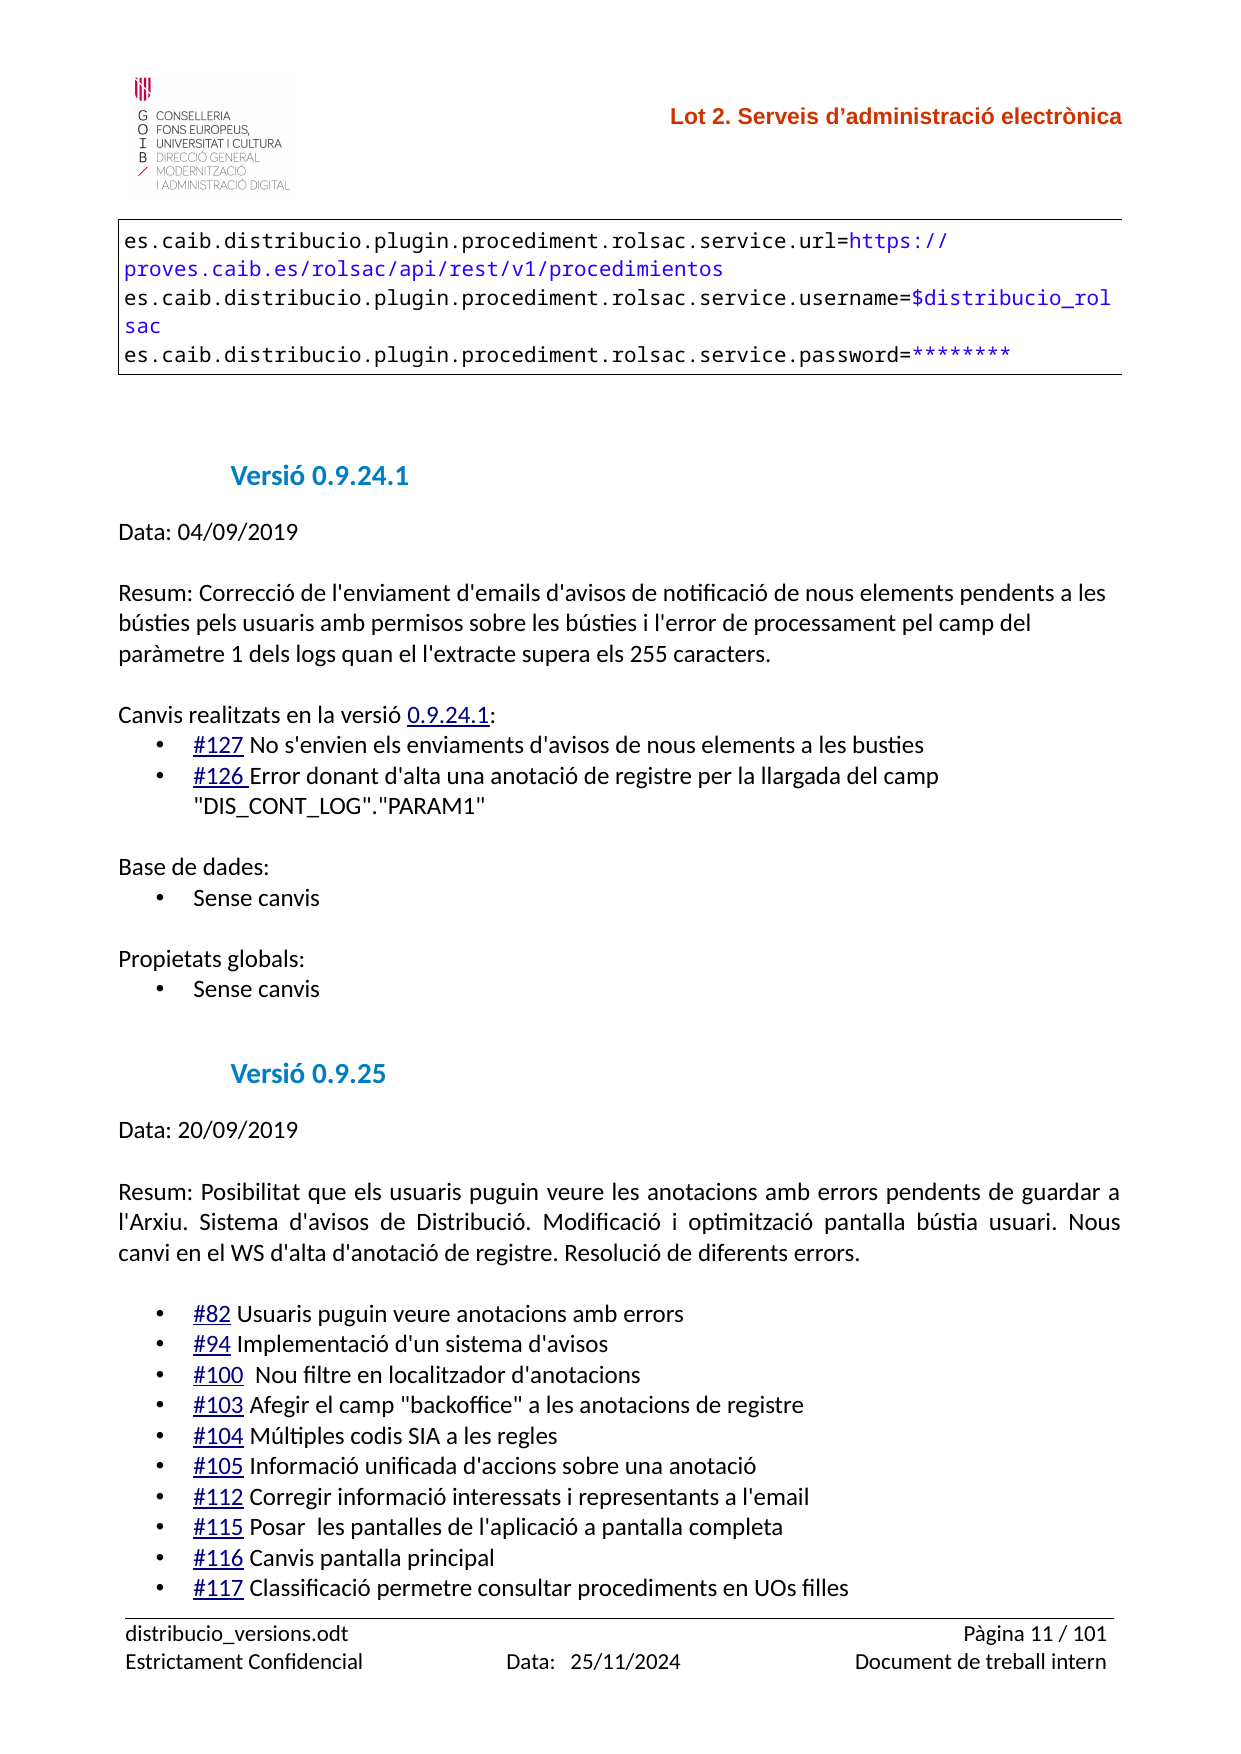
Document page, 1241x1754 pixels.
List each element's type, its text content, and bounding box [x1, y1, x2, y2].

subtitle Versió 0.9.24.1 [153, 457, 1122, 492]
text Data: 04/09/2019 [118, 516, 1122, 546]
list #127 No s'envien els enviaments d'avisos de nous elements a les busties [156, 729, 1122, 760]
list #82 Usuaris puguin veure anotacions amb errors [156, 1298, 1122, 1328]
subtitle Versió 0.9.25 [153, 1055, 1122, 1091]
list Sense canvis [156, 882, 1122, 913]
text Base de dades: [118, 852, 1122, 882]
list #116 Canvis pantalla principal [156, 1542, 1122, 1572]
list #104 Múltiples codis SIA a les regles [156, 1420, 1122, 1450]
list #105 Informació unificada d'accions sobre una anotació [156, 1450, 1122, 1481]
list #112 Corregir informació interessats i representants a l'email [156, 1481, 1122, 1511]
list #100 Nou filtre en localitzador d'anotacions [156, 1359, 1122, 1389]
list #126 Error donant d'alta una anotació de registre per la llargada del camp "DIS_CONT_LOG"."PARAM1" [156, 760, 1122, 821]
text Resum: Correcció de l'enviament d'emails d'avisos de notificació de nous elements pendents a les bústies pels usuaris amb permisos sobre les bústies i l'error de processament pel camp del paràmetre 1 dels logs quan el l'extracte supera els 255 caracters. [118, 577, 1122, 668]
table_header es.caib.distribucio.plugin.procediment.rolsac.service.url=https://proves.caib.es/rolsac/api/rest/v1/procedimientos es.caib.distribucio.plugin.procediment.rolsac.service.username=$distribucio_rolsac es.caib.distribucio.plugin.procediment.rolsac.service.password=******** [119, 220, 1122, 374]
list #117 Classificació permetre consultar procediments en UOs filles [156, 1572, 1122, 1603]
list Sense canvis [156, 974, 1122, 1004]
list #103 Afegir el camp "backoffice" a les anotacions de registre [156, 1389, 1122, 1420]
list #115 Posar les pantalles de l'aplicació a pantalla completa [156, 1511, 1122, 1542]
text Canvis realitzats en la versió 0.9.24.1: [118, 699, 1122, 729]
list #94 Implementació d'un sistema d'avisos [156, 1328, 1122, 1359]
text Resum: Posibilitat que els usuaris puguin veure les anotacions amb errors pendents de guardar a l'Arxiu. Sistema d'avisos de Distribució. Modificació i optimització pantalla bústia usuari. Nous canvi en el WS d'alta d'anotació de registre. Resolució de diferents errors. [118, 1176, 1122, 1267]
picture [126, 70, 299, 197]
text Propietats globals: [118, 943, 1122, 974]
text Data: 20/09/2019 [118, 1114, 1122, 1145]
